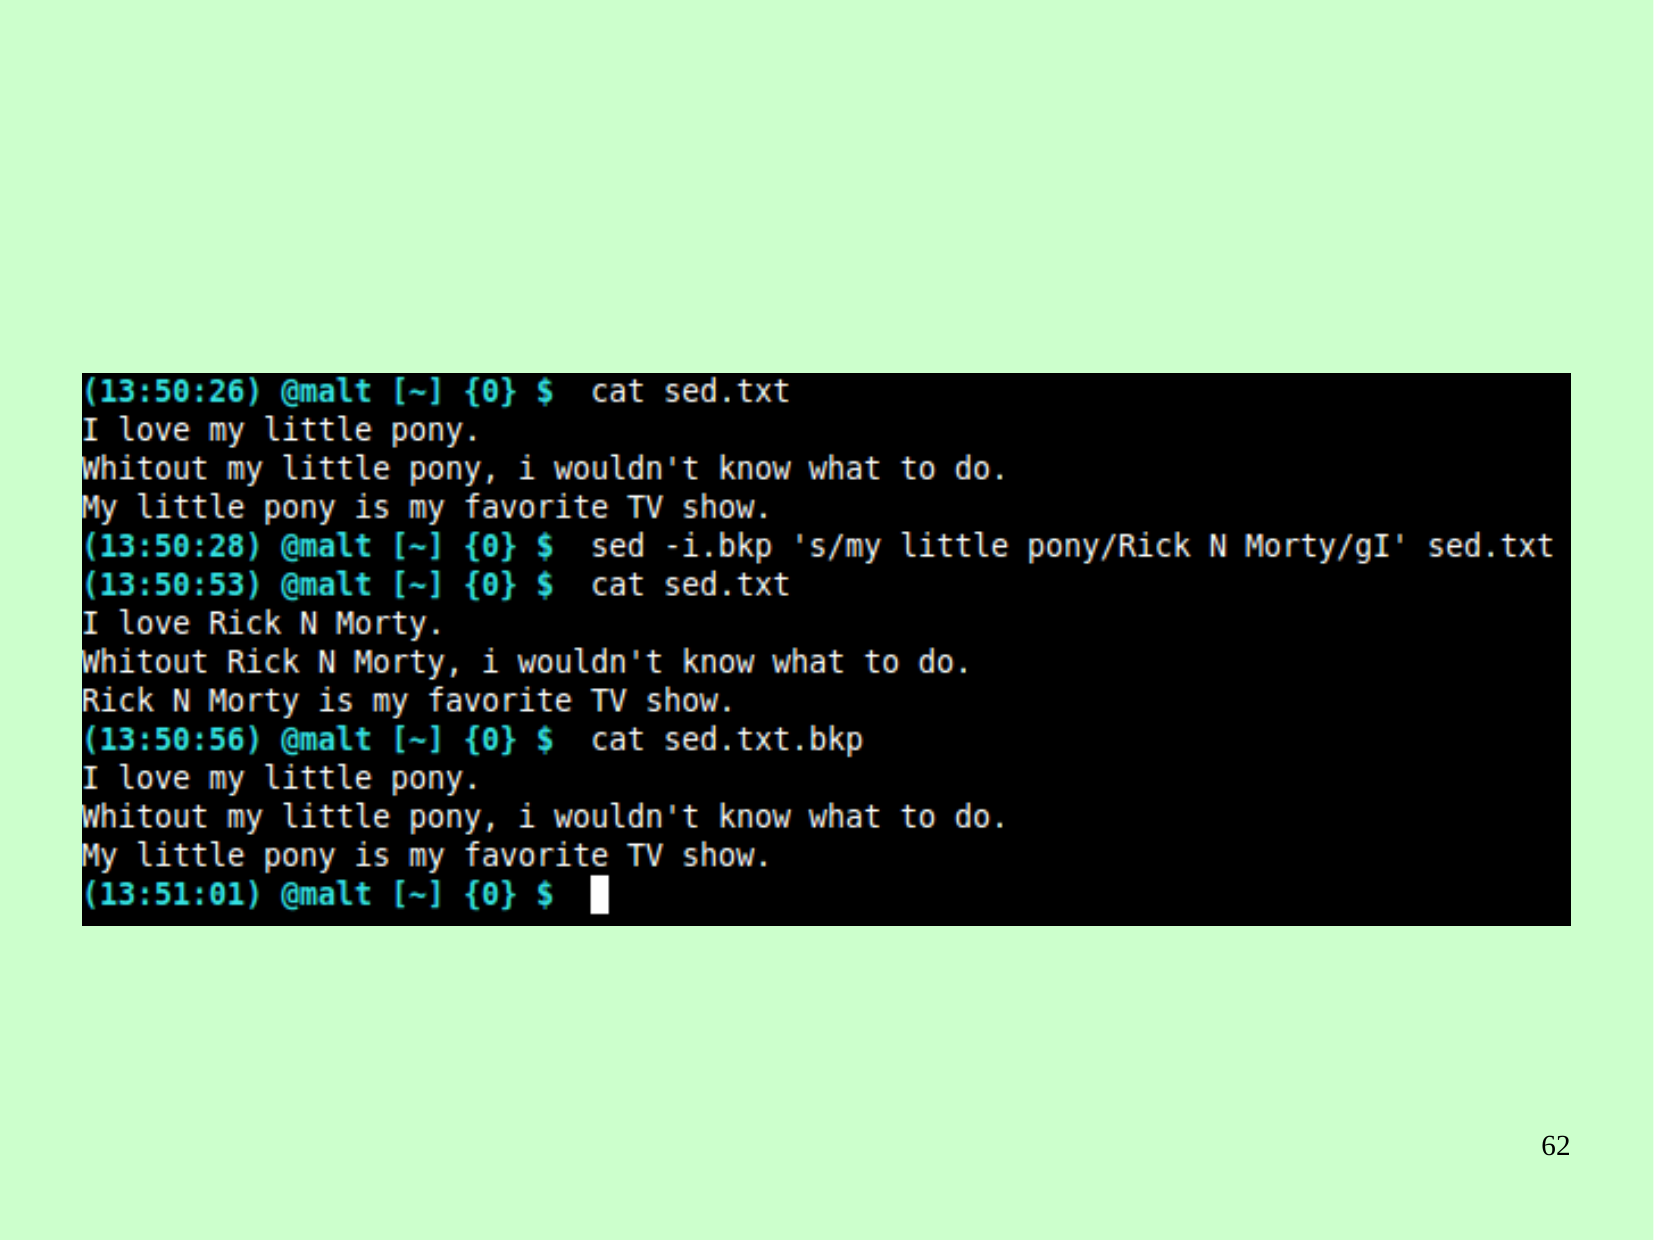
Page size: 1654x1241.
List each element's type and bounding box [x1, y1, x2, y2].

picture [82, 373, 1571, 926]
